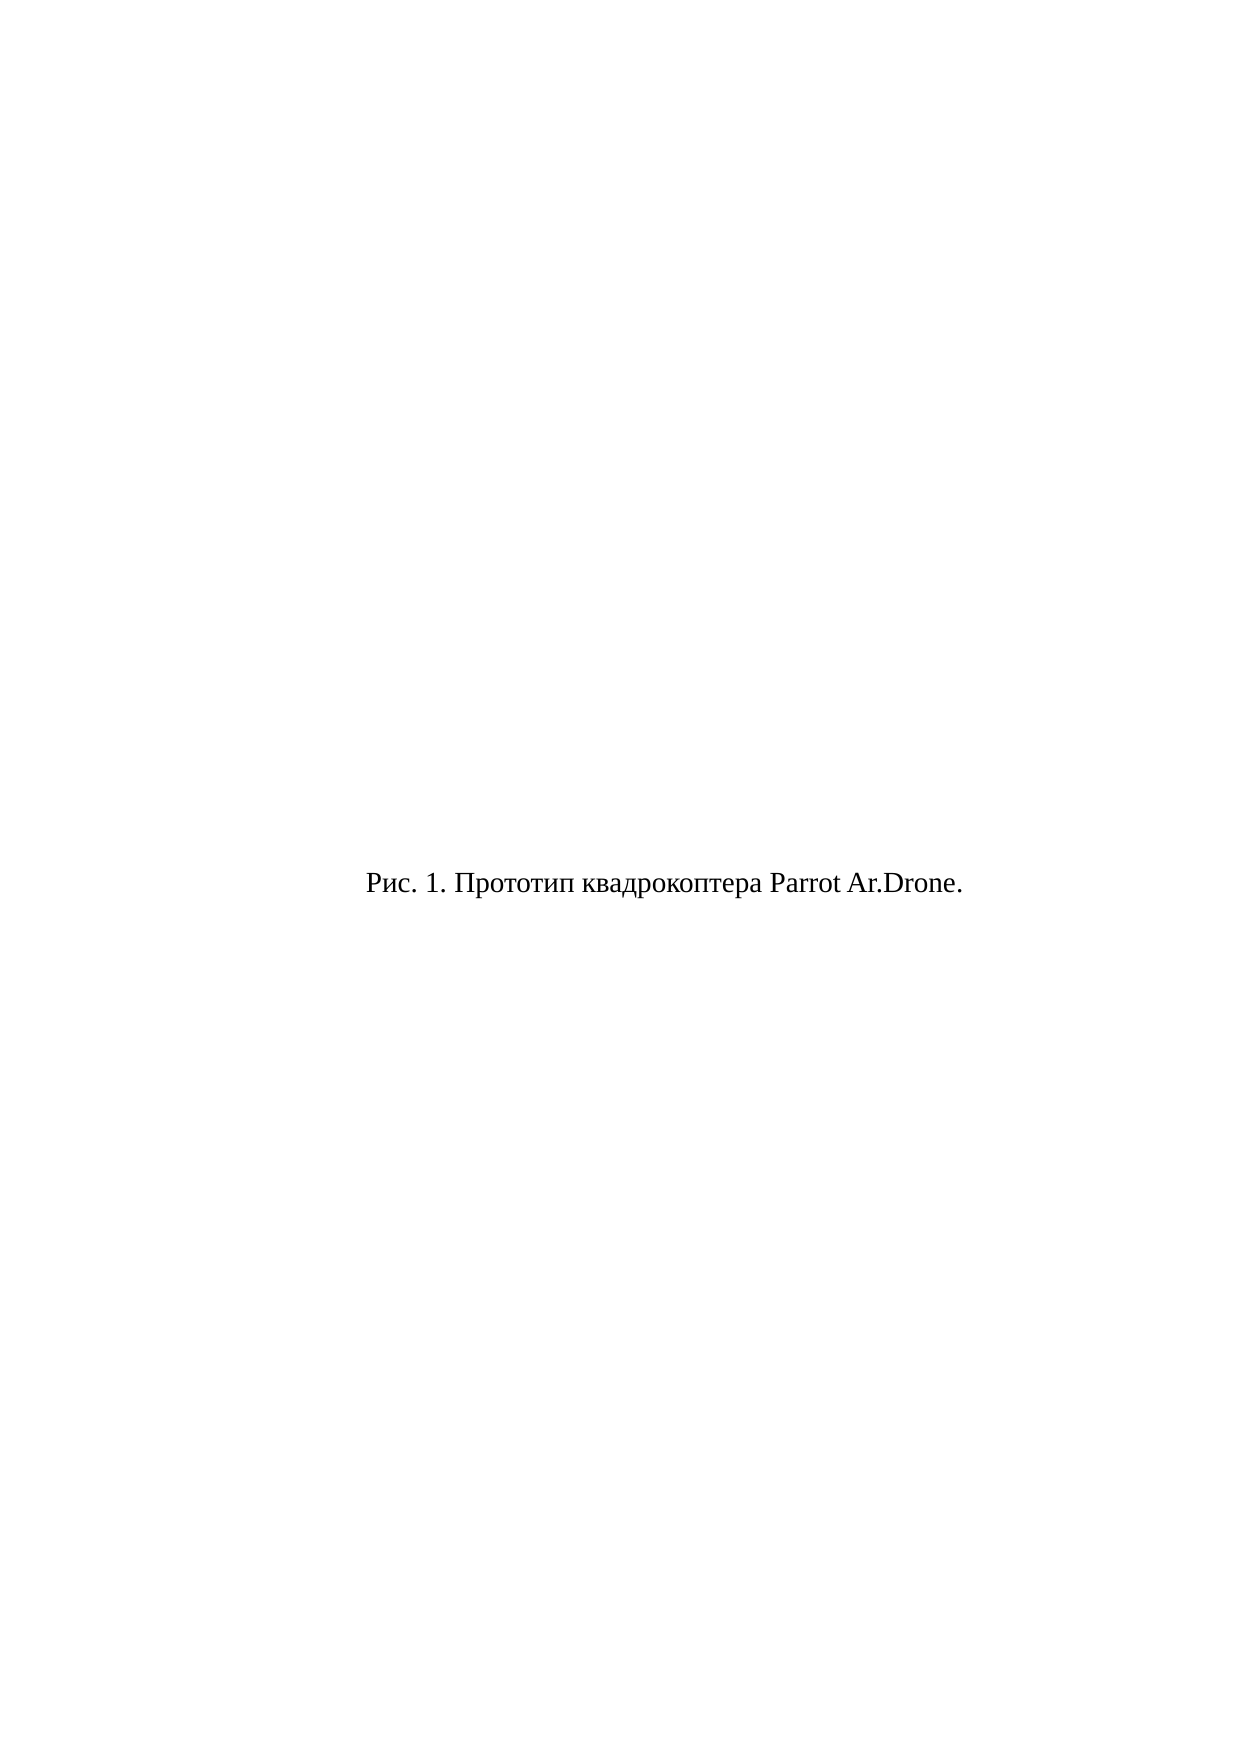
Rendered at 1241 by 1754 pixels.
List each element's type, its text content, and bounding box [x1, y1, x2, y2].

text Рис. 1. Прототип квадрокоптера Parrot Ar.Drone. [148, 865, 1181, 899]
